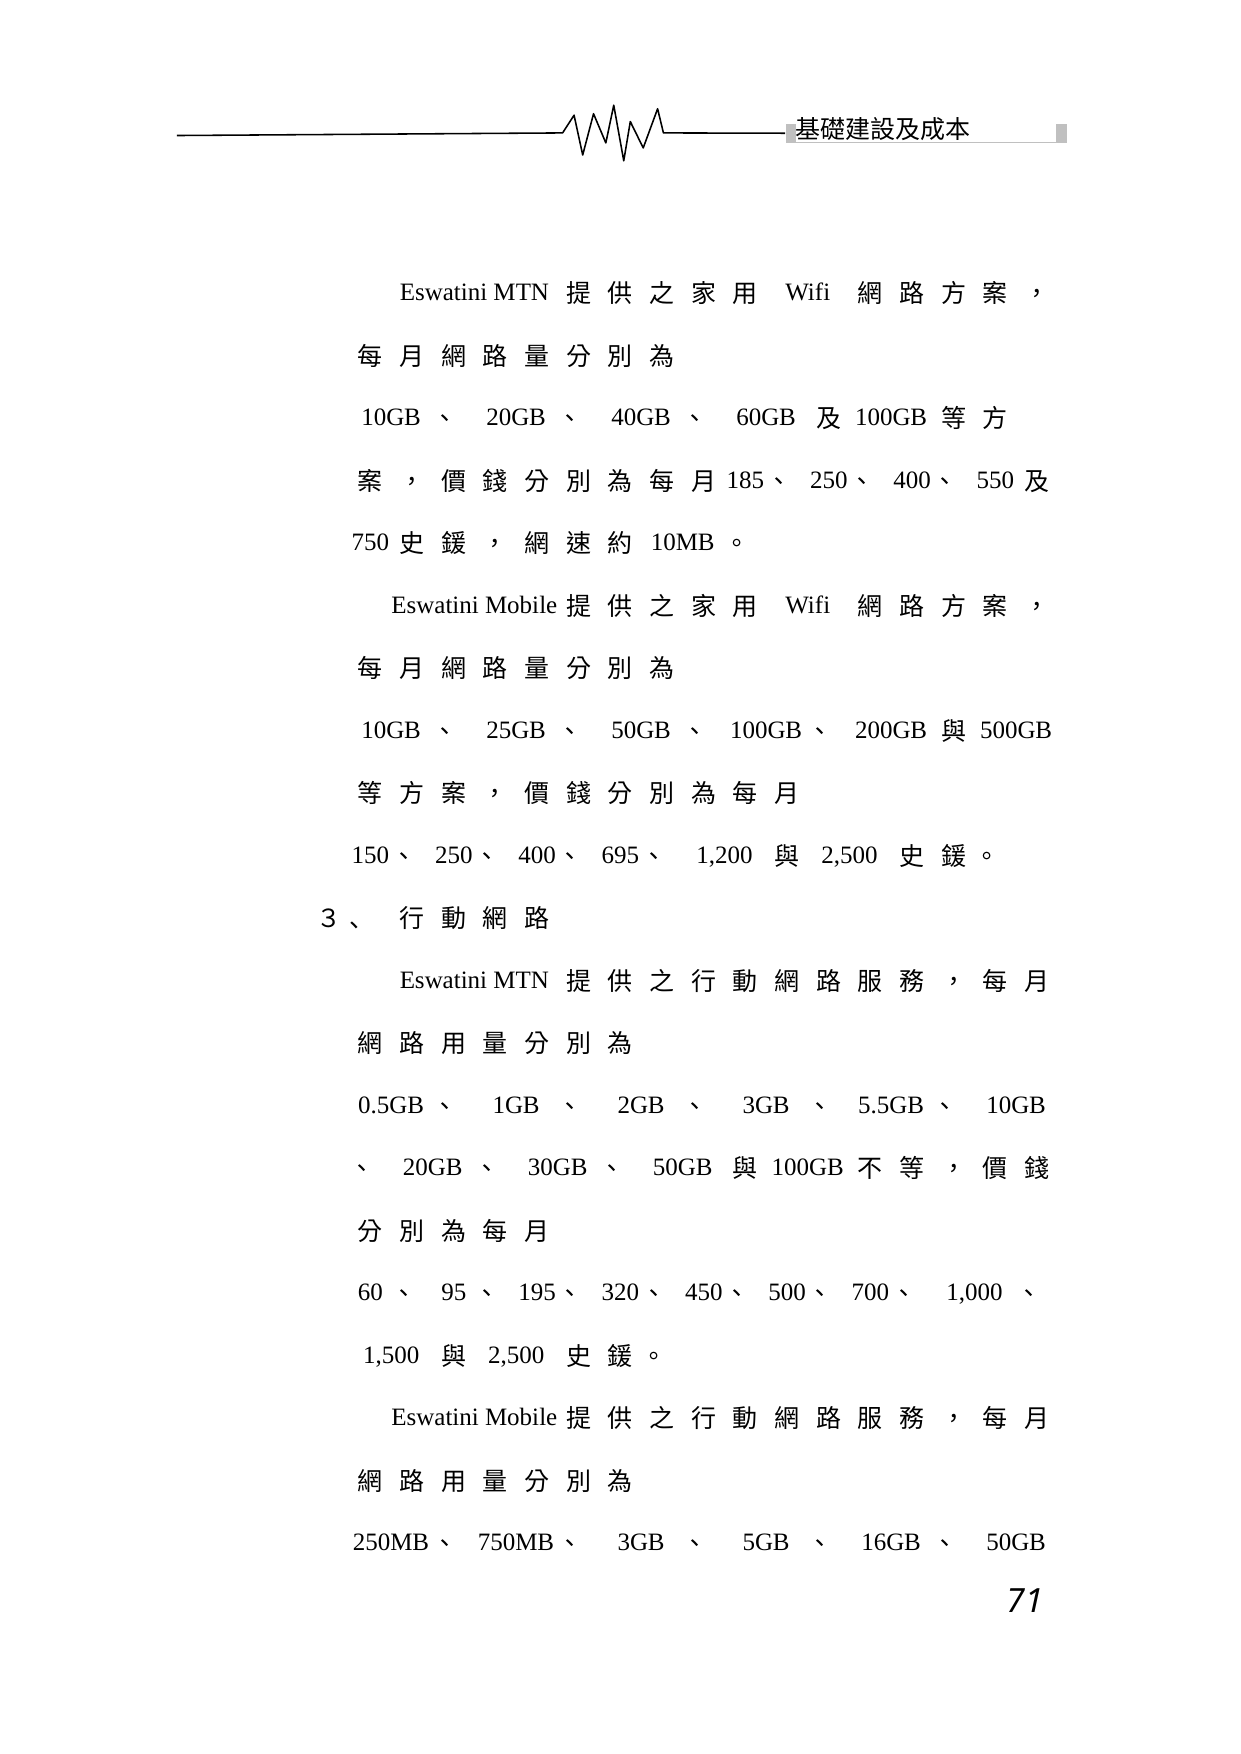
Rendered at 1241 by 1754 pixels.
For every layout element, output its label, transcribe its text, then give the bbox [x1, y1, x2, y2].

text Eswatini Mobile提供之家用Wifi網路方案，每月網路量分別為10GB、25GB、50GB、100GB、200GB與500GB等方案，價錢分別為每月150、250、400、695、1,200與2,500史鍰。 [330, 563, 1058, 875]
text ３、行動網路 [281, 875, 1058, 938]
text Eswatini Mobile提供之行動網路服務，每月網路用量分別為250MB、750MB、3GB、5GB、16GB、50GB [330, 1375, 1058, 1563]
text Eswatini MTN提供之行動網路服務，每月網路用量分別為0.5GB、1GB、2GB、3GB、5.5GB、10GB、20GB、30GB、50GB與100GB不等，價錢分別為每月60、95、195、320、450、500、700、1,000、1,500與2,500史鍰。 [330, 938, 1058, 1375]
text Eswatini MTN提供之家用Wifi網路方案，每月網路量分別為10GB、20GB、40GB、60GB及100GB等方案，價錢分別為每月185、250、400、550及750史鍰，網速約10MB。 [330, 250, 1058, 563]
